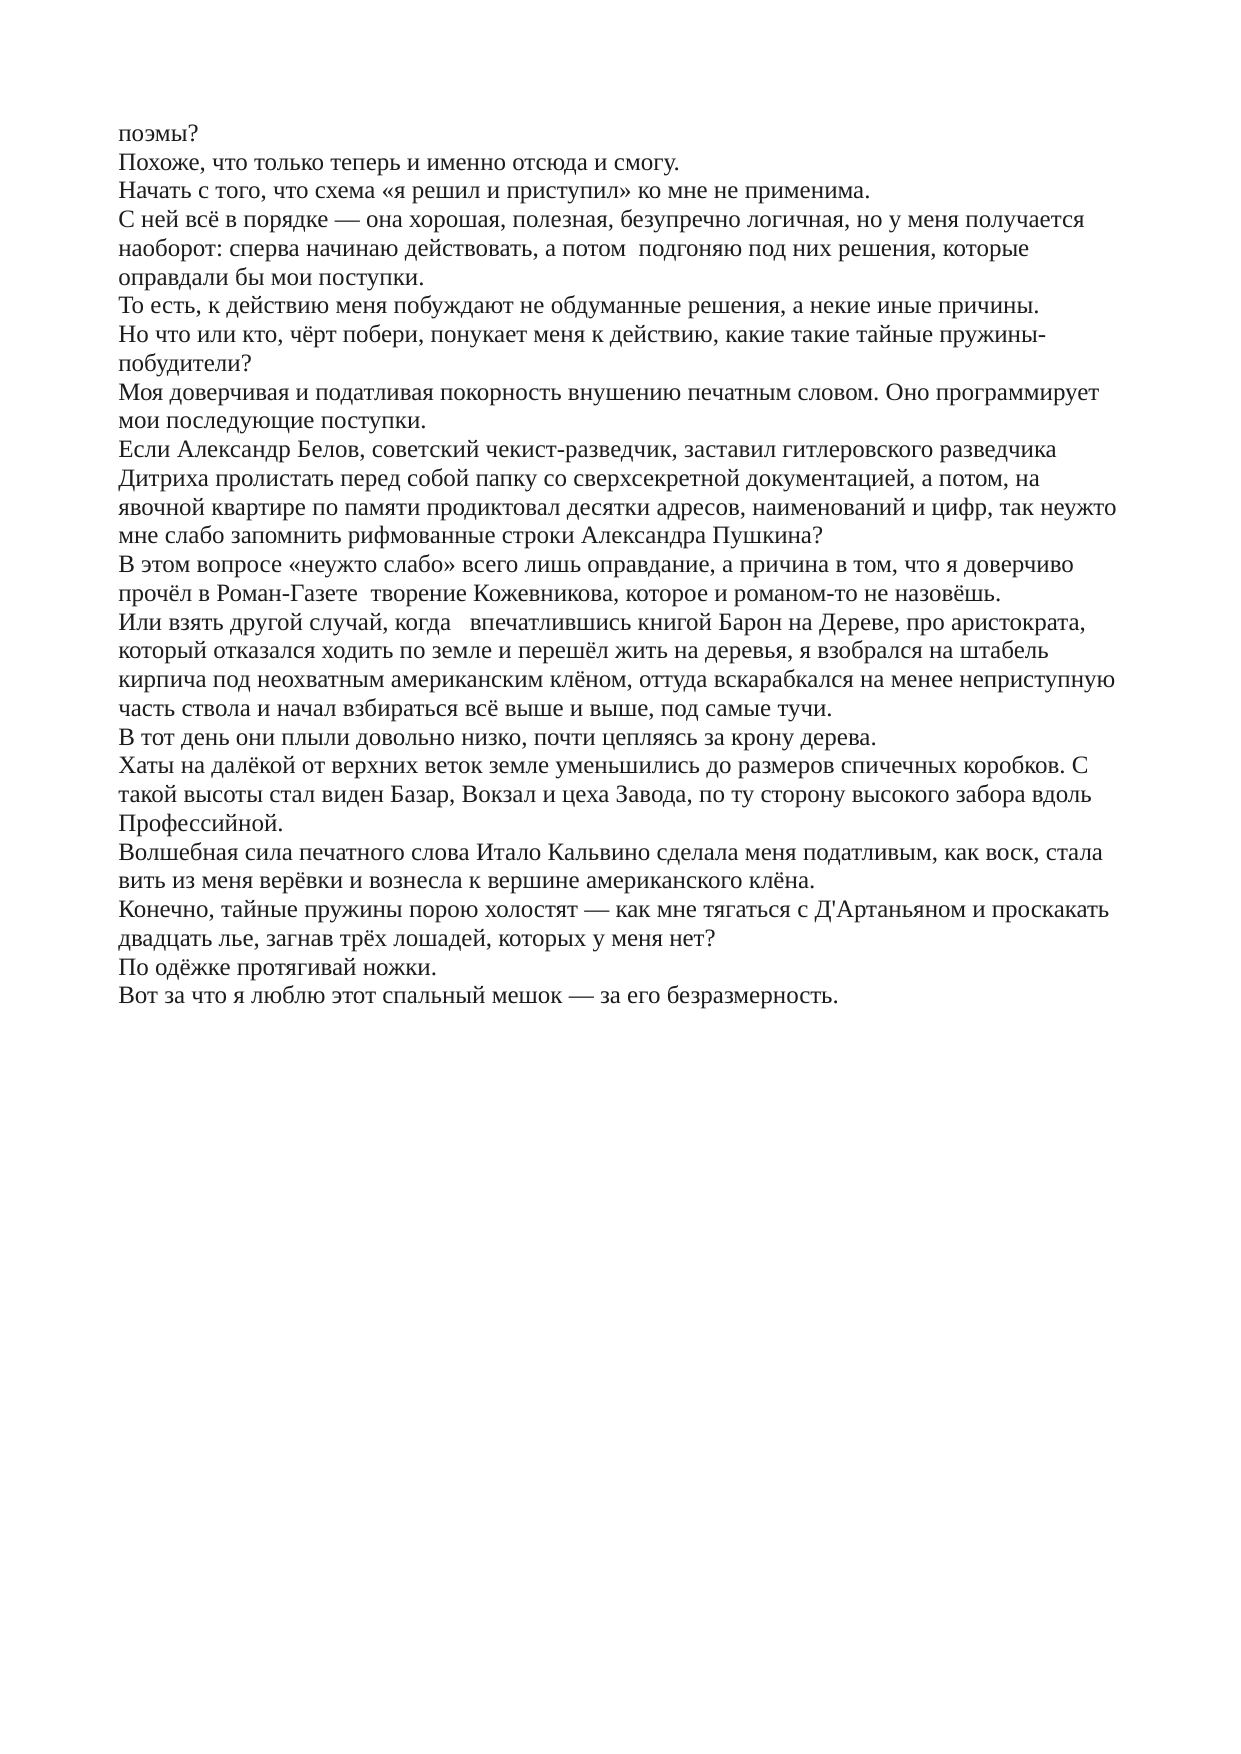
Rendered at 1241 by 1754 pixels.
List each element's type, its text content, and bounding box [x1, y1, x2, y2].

text Начать с того, что схема «я решил и приступил» ко мне не применима. [118, 176, 1122, 204]
text В этом вопросе «неужто слабо» всего лишь оправдание, а причина в том, что я доверчиво прочёл в Роман-Газете творение Кожевникова, которое и романом-то не назовёшь. [118, 549, 1122, 607]
text Хаты на далёкой от верхних веток земле уменьшились до размеров спичечных коробков. С такой высоты стал виден Базар, Вокзал и цеха Завода, по ту сторону высокого забора вдоль Профессийной. [118, 751, 1122, 837]
text Но что или кто, чёрт побери, понукает меня к действию, какие такие тайные пружины-побудители? [118, 319, 1122, 377]
text Похоже, что только теперь и именно отсюда и смогу. [118, 147, 1122, 176]
text поэмы? [118, 118, 1122, 147]
text Или взять другой случай, когда впечатлившись книгой Барон на Дереве, про аристократа, который отказался ходить по земле и перешёл жить на деревья, я взобрался на штабель кирпича под неохватным американским клёном, оттуда вскарабкался на менее неприступную часть ствола и начал взбираться всё выше и выше, под самые тучи. [118, 607, 1122, 722]
text Вот за что я люблю этот спальный мешок — за его безразмерность. [118, 981, 1122, 1009]
text Моя доверчивая и податливая покорность внушению печатным словом. Оно программирует мои последующие поступки. [118, 377, 1122, 434]
text В тот день они плыли довольно низко, почти цепляясь за крону дерева. [118, 722, 1122, 751]
text То есть, к действию меня побуждают не обдуманные решения, а некие иные причины. [118, 291, 1122, 319]
text Конечно, тайные пружины порою холостят — как мне тягаться с Д'Артаньяном и проскакать двадцать лье, загнав трёх лошадей, которых у меня нет? [118, 894, 1122, 952]
text По одёжке протягивай ножки. [118, 952, 1122, 981]
text Если Александр Белов, советский чекист-разведчик, заставил гитлеровского разведчика Дитриха пролистать перед собой папку со сверхсекретной документацией, а потом, на явочной квартире по памяти продиктовал десятки адресов, наименований и цифр, так неужто мне слабо запомнить рифмованные строки Александра Пушкина? [118, 434, 1122, 549]
text Волшебная сила печатного слова Итало Кальвино сделала меня податливым, как воск, стала вить из меня верёвки и вознесла к вершине американского клёна. [118, 837, 1122, 894]
text С ней всё в порядке — она хорошая, полезная, безупречно логичная, но у меня получается наоборот: сперва начинаю действовать, а потом подгоняю под них решения, которые оправдали бы мои поступки. [118, 204, 1122, 291]
